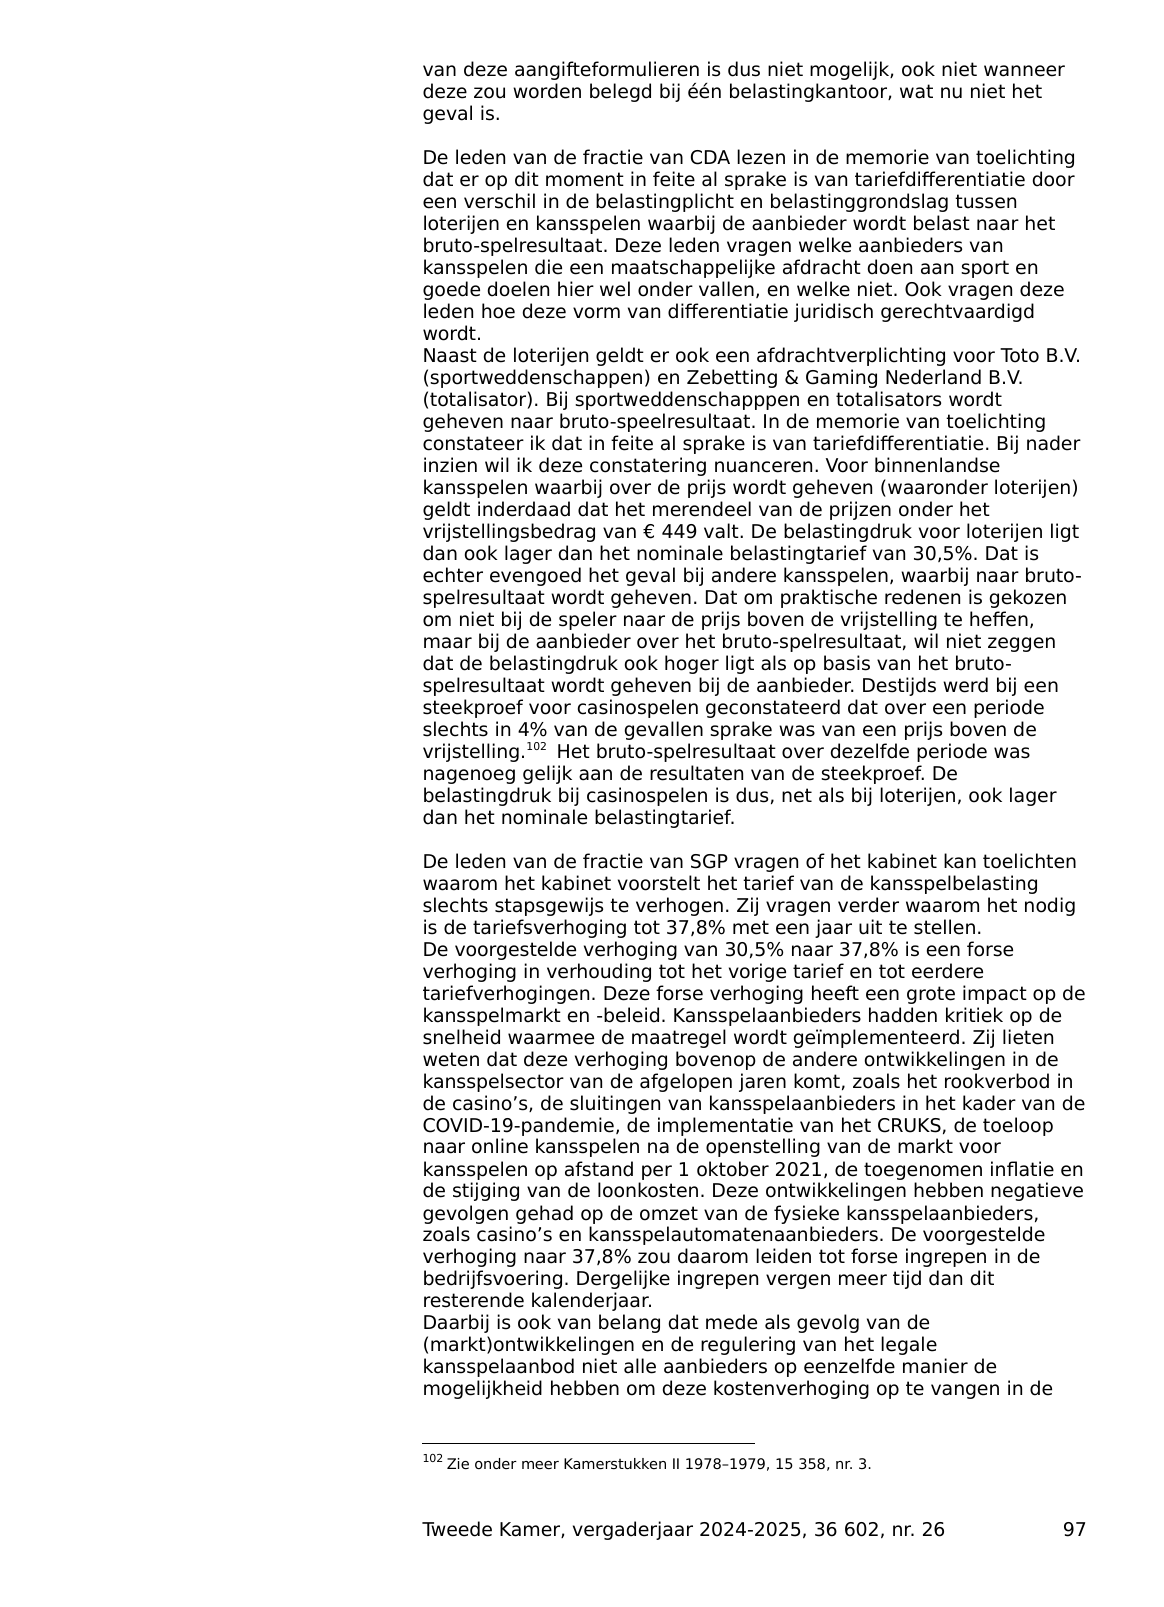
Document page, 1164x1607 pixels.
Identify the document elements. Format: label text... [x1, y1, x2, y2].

text Zie onder meer Kamerstukken II 1978–1979, 15 358, nr. 3. [422, 1452, 1087, 1474]
text De leden van de fractie van CDA lezen in de memorie van toelichting dat er op dit moment in feite al sprake is van tariefdifferentiatie door een verschil in de belastingplicht en belastinggrondslag tussen loterijen en kansspelen waarbij de aanbieder wordt belast naar het bruto-spelresultaat. Deze leden vragen welke aanbieders van kansspelen die een maatschappelijke afdracht doen aan sport en goede doelen hier wel onder vallen, en welke niet. Ook vragen deze leden hoe deze vorm van differentiatie juridisch gerechtvaardigd wordt. [422, 147, 1087, 345]
text De leden van de fractie van SGP vragen of het kabinet kan toelichten waarom het kabinet voorstelt het tarief van de kansspelbelasting slechts stapsgewijs te verhogen. Zij vragen verder waarom het nodig is de tariefsverhoging tot 37,8% met een jaar uit te stellen. [422, 851, 1087, 939]
text De voorgestelde verhoging van 30,5% naar 37,8% is een forse verhoging in verhouding tot het vorige tarief en tot eerdere tariefverhogingen. Deze forse verhoging heeft een grote impact op de kansspelmarkt en -beleid. Kansspelaanbieders hadden kritiek op de snelheid waarmee de maatregel wordt geïmplementeerd. Zij lieten weten dat deze verhoging bovenop de andere ontwikkelingen in de kansspelsector van de afgelopen jaren komt, zoals het rookverbod in de casino’s, de sluitingen van kansspelaanbieders in het kader van de COVID-19-pandemie, de implementatie van het CRUKS, de toeloop naar online kansspelen na de openstelling van de markt voor kansspelen op afstand per 1 oktober 2021, de toegenomen inflatie en de stijging van de loonkosten. Deze ontwikkelingen hebben negatieve gevolgen gehad op de omzet van de fysieke kansspelaanbieders, zoals casino’s en kansspelautomatenaanbieders. De voorgestelde verhoging naar 37,8% zou daarom leiden tot forse ingrepen in de bedrijfsvoering. Dergelijke ingrepen vergen meer tijd dan dit resterende kalenderjaar. [422, 939, 1087, 1312]
text Daarbij is ook van belang dat mede als gevolg van de (markt)ontwikkelingen en de regulering van het legale kansspelaanbod niet alle aanbieders op eenzelfde manier de mogelijkheid hebben om deze kostenverhoging op te vangen in de [422, 1312, 1087, 1400]
text Naast de loterijen geldt er ook een afdrachtverplichting voor Toto B.V. (sportweddenschappen) en Zebetting & Gaming Nederland B.V. (totalisator). Bij sportweddenschapppen en totalisators wordt geheven naar bruto-speelresultaat. In de memorie van toelichting constateer ik dat in feite al sprake is van tariefdifferentiatie. Bij nader inzien wil ik deze constatering nuanceren. Voor binnenlandse kansspelen waarbij over de prijs wordt geheven (waaronder loterijen) geldt inderdaad dat het merendeel van de prijzen onder het vrijstellingsbedrag van € 449 valt. De belastingdruk voor loterijen ligt dan ook lager dan het nominale belastingtarief van 30,5%. Dat is echter evengoed het geval bij andere kansspelen, waarbij naar bruto-spelresultaat wordt geheven. Dat om praktische redenen is gekozen om niet bij de speler naar de prijs boven de vrijstelling te heffen, maar bij de aanbieder over het bruto-spelresultaat, wil niet zeggen dat de belastingdruk ook hoger ligt als op basis van het bruto-spelresultaat wordt geheven bij de aanbieder. Destijds werd bij een steekproef voor casinospelen geconstateerd dat over een periode slechts in 4% van de gevallen sprake was van een prijs boven de vrijstelling. Het bruto-spelresultaat over dezelfde periode was nagenoeg gelijk aan de resultaten van de steekproef. De belastingdruk bij casinospelen is dus, net als bij loterijen, ook lager dan het nominale belastingtarief. [422, 345, 1087, 828]
text van deze aangifteformulieren is dus niet mogelijk, ook niet wanneer deze zou worden belegd bij één belastingkantoor, wat nu niet het geval is. [422, 59, 1087, 125]
